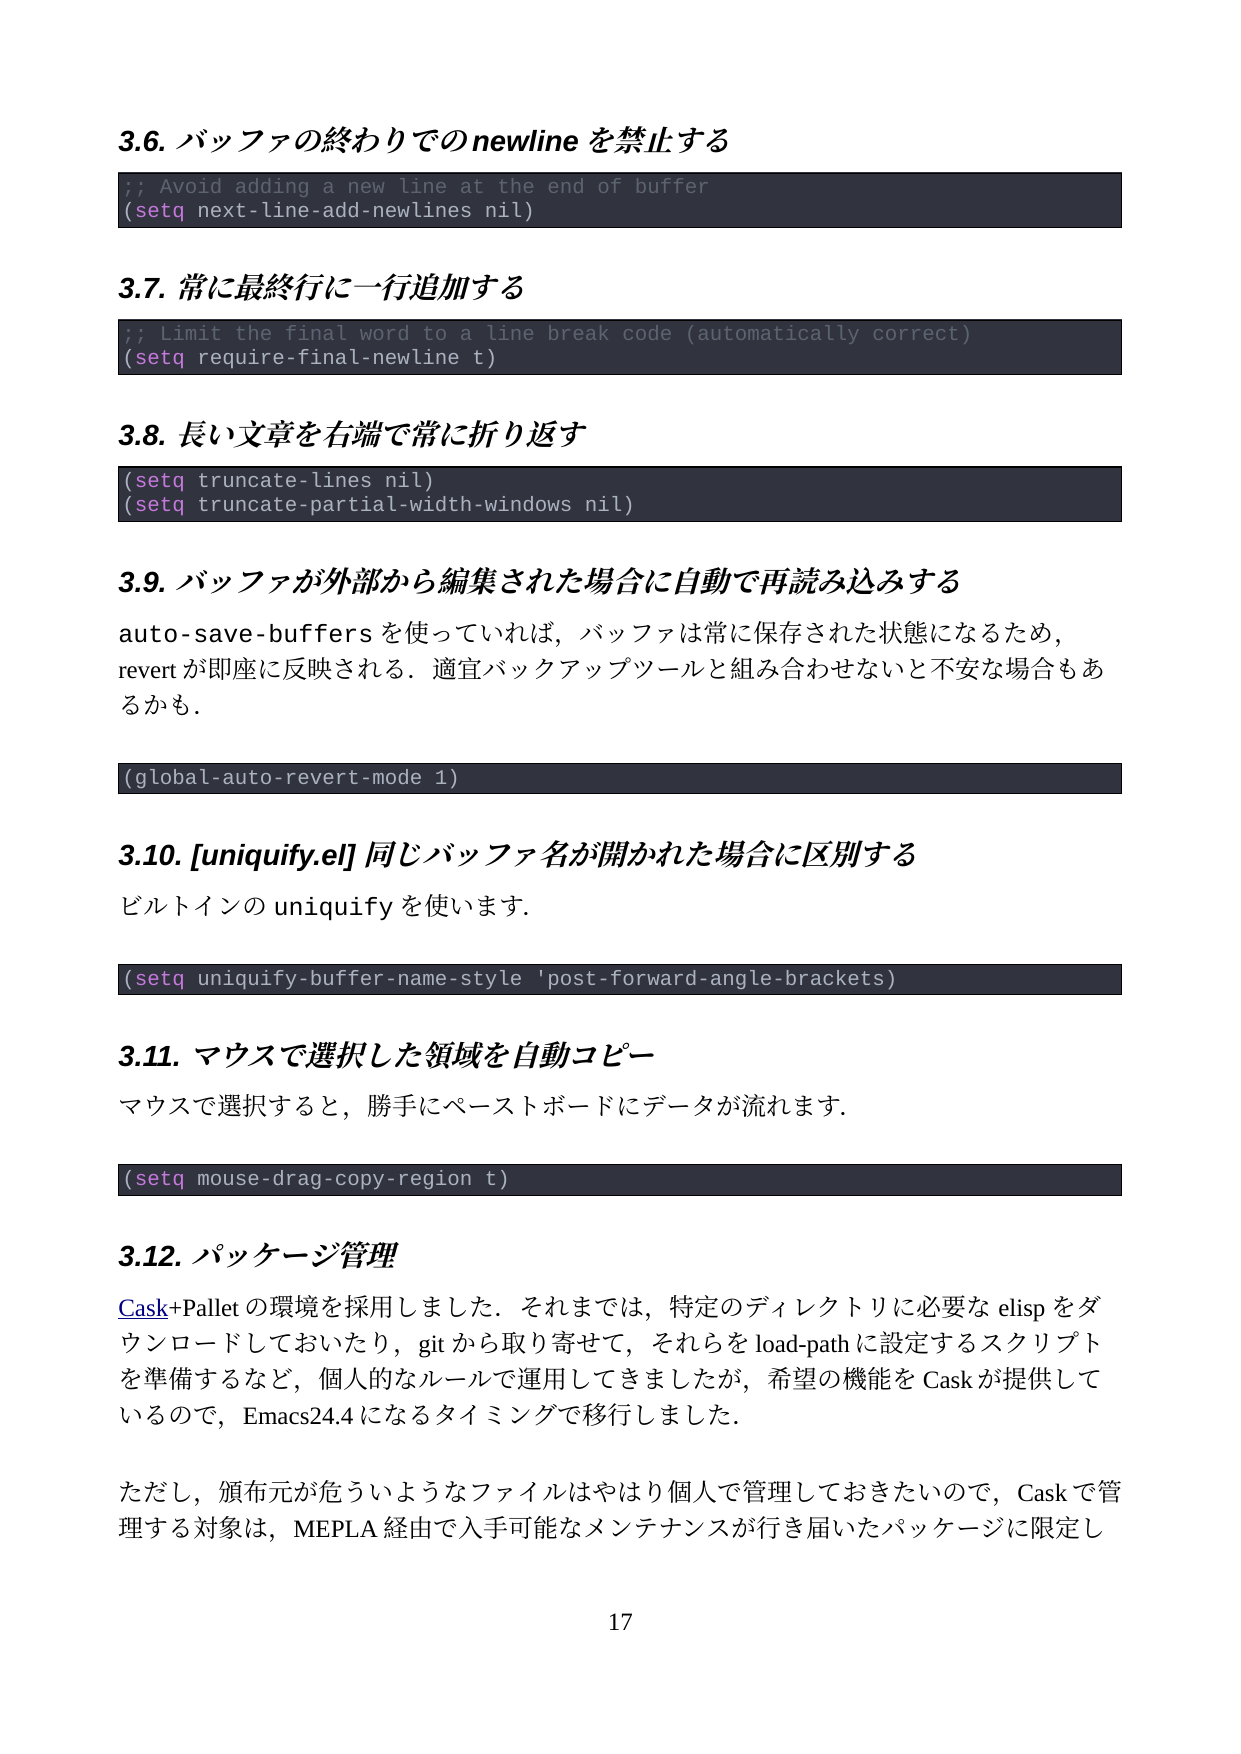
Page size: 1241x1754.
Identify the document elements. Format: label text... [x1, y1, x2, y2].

text (setq truncate-lines nil) [119, 468, 1121, 490]
text (setq require-final-newline t) [119, 343, 1121, 374]
subtitle 長い文章を右端で常に折り返す [118, 412, 1122, 454]
subtitle バッファの終わりでのnewlineを禁止する [118, 118, 1122, 160]
text auto-save-buffers を使っていれば，バッファは常に保存された状態になるため，revert が即座に反映される．適宜バックアップツールと組み合わせないと不安な場合もあるかも． [118, 613, 1122, 750]
text (setq next-line-add-newlines nil) [119, 196, 1121, 227]
text (setq mouse-drag-copy-region t) [119, 1165, 1121, 1195]
subtitle 常に最終行に一行追加する [118, 265, 1122, 307]
text (setq truncate-partial-width-windows nil) [119, 490, 1121, 521]
subtitle バッファが外部から編集された場合に自動で再読み込みする [118, 559, 1122, 601]
subtitle [uniquify.el] 同じバッファ名が開かれた場合に区別する [118, 832, 1122, 874]
subtitle マウスで選択した領域を自動コピー [118, 1033, 1122, 1074]
text ;; Limit the final word to a line break code (automatically correct) [119, 321, 1121, 343]
text Cask+Palletの環境を採用しました．それまでは，特定のディレクトリに必要な elisp をダウンロードしておいたり，git から取り寄せて，それらをload-pathに設定するスクリプトを準備するなど，個人的なルールで運用してきましたが，希望の機能をCaskが提供しているので，Emacs24.4になるタイミングで移行しました． [118, 1287, 1122, 1460]
text マウスで選択すると，勝手にペーストボードにデータが流れます． [118, 1087, 1122, 1152]
text ただし，頒布元が危ういようなファイルはやはり個人で管理しておきたいので，Caskで管理する対象は，MEPLA経由で入手可能なメンテナンスが行き届いたパッケージに限定し [118, 1472, 1122, 1544]
text ;; Avoid adding a new line at the end of buffer [119, 174, 1121, 196]
text (setq uniquify-buffer-name-style 'post-forward-angle-brackets) [119, 965, 1121, 994]
text (global-auto-revert-mode 1) [119, 764, 1121, 793]
subtitle パッケージ管理 [118, 1233, 1122, 1275]
text ビルトインの uniquify を使います． [118, 886, 1122, 951]
